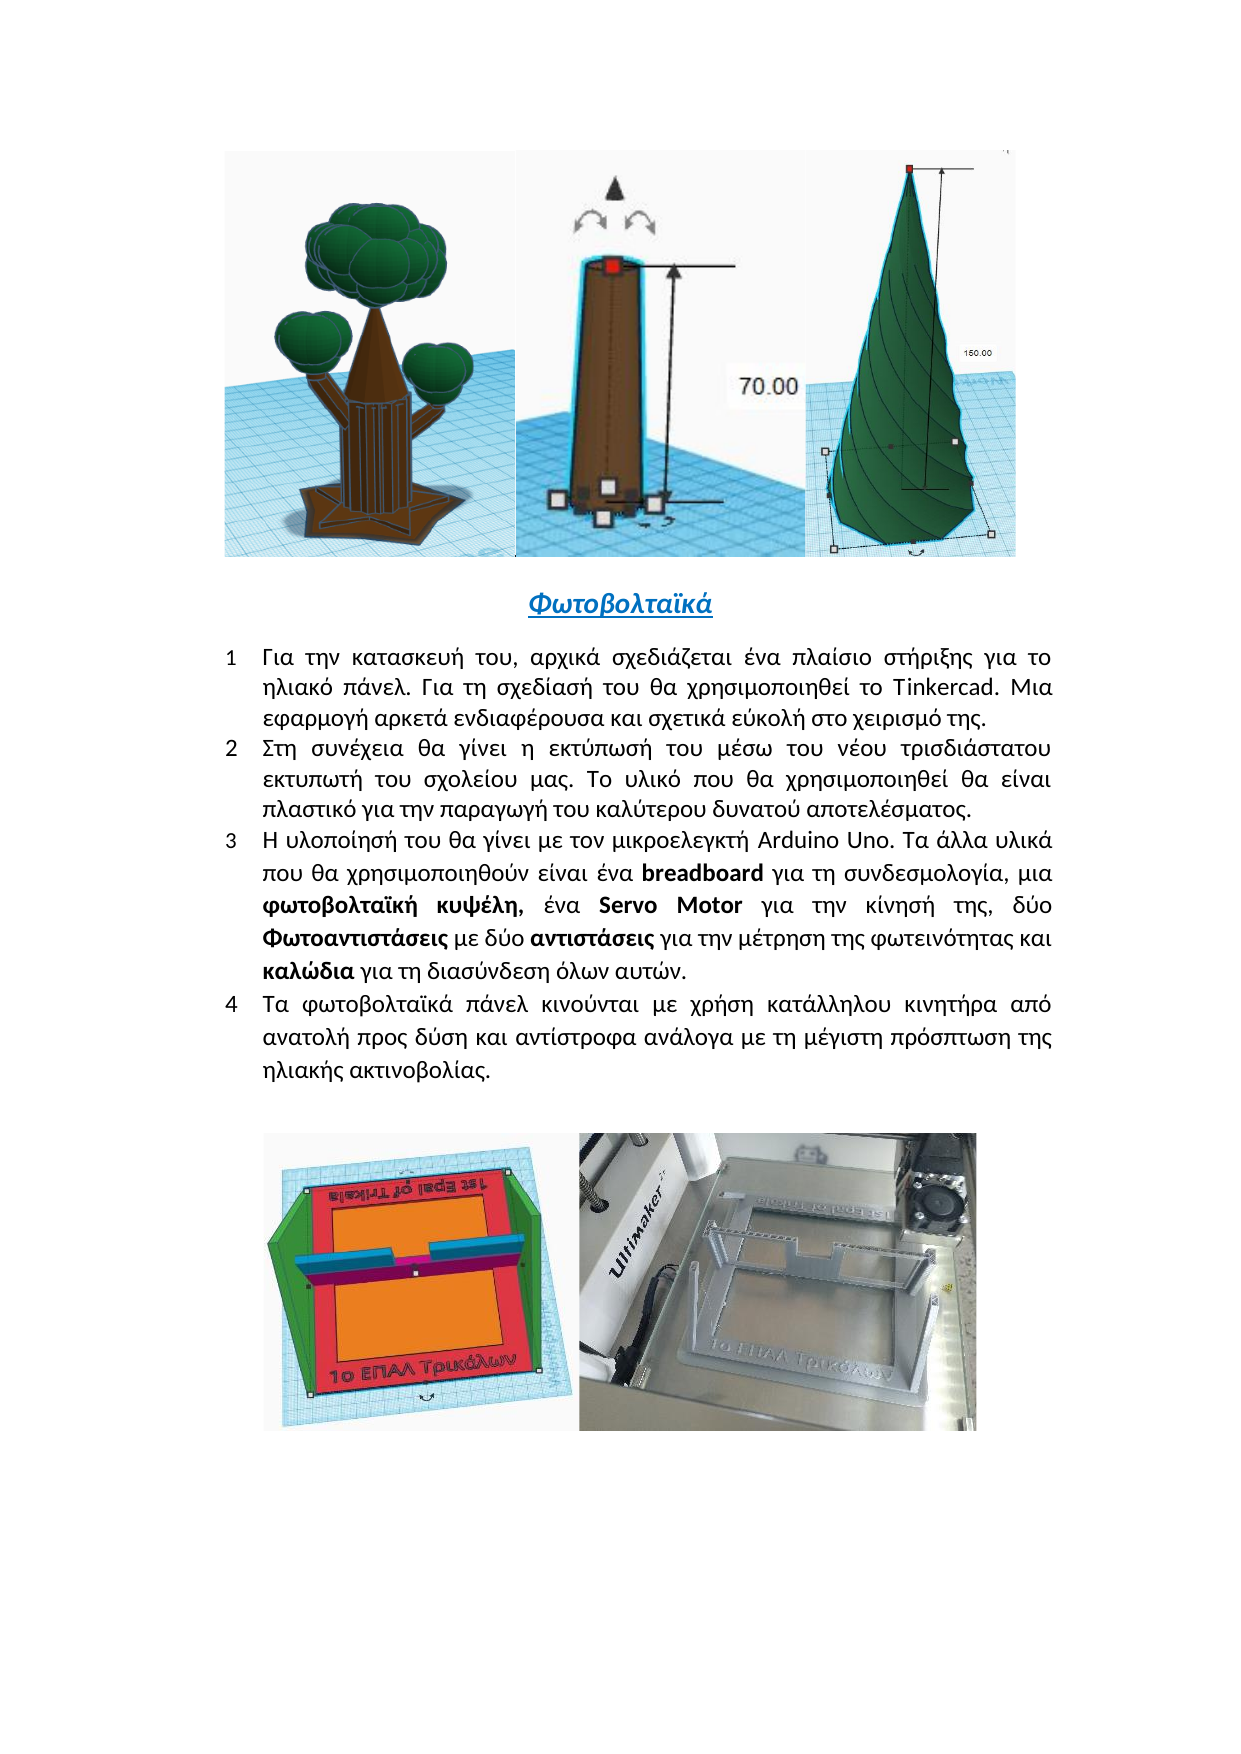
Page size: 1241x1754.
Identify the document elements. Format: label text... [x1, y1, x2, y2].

list Η υλοποίησή του θα γίνει με τον μικροελεγκτή Arduino Uno. Τα άλλα υλικά που θα χρησιμοποιηθούν είναι ένα breadboard για τη συνδεσμολογία, μια φωτοβολταϊκή κυψέλη, ένα Servo Motor για την κίνησή της, δύο Φωτοαντιστάσεις με δύο αντιστάσεις για την μέτρηση της φωτεινότητας και καλώδια για τη διασύνδεση όλων αυτών. [225, 824, 1053, 986]
picture [224, 150, 1016, 557]
list Στη συνέχεια θα γίνει η εκτύπωσή του μέσω του νέου τρισδιάστατου εκτυπωτή του σχολείου μας. Το υλικό που θα χρησιμοποιηθεί θα είναι πλαστικό για την παραγωγή του καλύτερου δυνατού αποτελέσματος. [225, 732, 1053, 824]
picture [263, 1133, 977, 1431]
list Τα φωτοβολταϊκά πάνελ κινούνται με χρήση κατάλληλου κινητήρα από ανατολή προς δύση και αντίστροφα ανάλογα με τη μέγιστη πρόσπτωση της ηλιακής ακτινοβολίας. [225, 988, 1053, 1085]
list Για την κατασκευή του, αρχικά σχεδιάζεται ένα πλαίσιο στήριξης για το ηλιακό πάνελ. Για τη σχεδίασή του θα χρησιμοποιηθεί το Τinkercad. Μια εφαρμογή αρκετά ενδιαφέρουσα και σχετικά εύκολή στο χειρισμό της. [225, 641, 1053, 732]
text Φωτοβολταϊκά [187, 586, 1053, 621]
